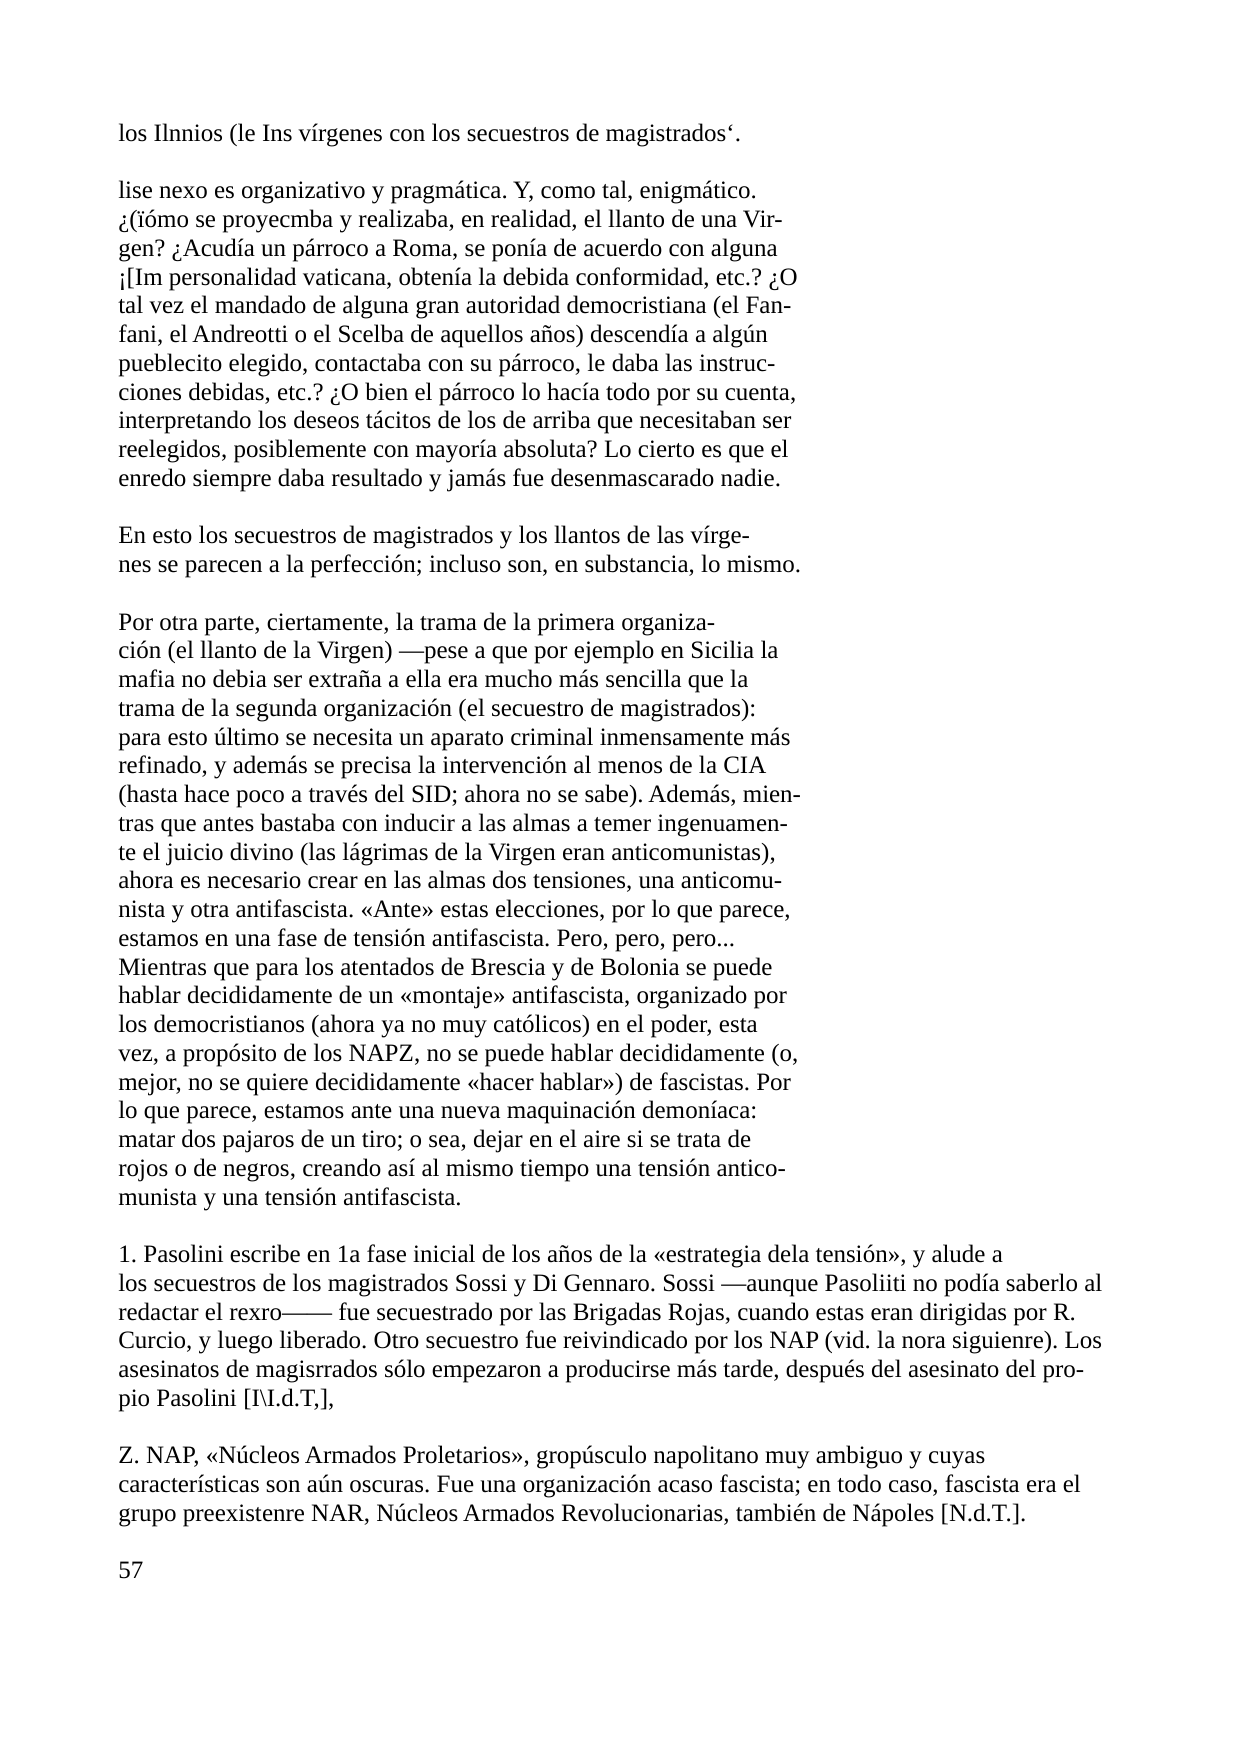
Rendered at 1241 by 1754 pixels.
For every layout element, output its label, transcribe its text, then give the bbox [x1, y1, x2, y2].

text Mientras que para los atentados de Brescia y de Bolonia se puede [118, 952, 1122, 981]
text los democristianos (ahora ya no muy católicos) en el poder, esta [118, 1009, 1122, 1038]
text características son aún oscuras. Fue una organización acaso fascista; en todo caso, fascista era el [118, 1469, 1122, 1498]
text lo que parece, estamos ante una nueva maquinación demoníaca: [118, 1096, 1122, 1124]
text tal vez el mandado de alguna gran autoridad democristiana (el Fan- [118, 291, 1122, 319]
text Curcio, y luego liberado. Otro secuestro fue reivindicado por los NAP (vid. la nora siguienre). Los [118, 1326, 1122, 1354]
text interpretando los deseos tácitos de los de arriba que necesitaban ser [118, 406, 1122, 434]
text los Ilnnios (le Ins vírgenes con los secuestros de magistrados‘. [118, 118, 1122, 147]
text vez, a propósito de los NAPZ, no se puede hablar decididamente (o, [118, 1038, 1122, 1067]
text rojos o de negros, creando así al mismo tiempo una tensión antico- [118, 1153, 1122, 1182]
text mafia no debia ser extraña a ella era mucho más sencilla que la [118, 664, 1122, 693]
text mejor, no se quiere decididamente «hacer hablar») de fascistas. Por [118, 1067, 1122, 1096]
text ahora es necesario crear en las almas dos tensiones, una anticomu- [118, 866, 1122, 894]
text los secuestros de los magistrados Sossi y Di Gennaro. Sossi —aunque Pasoliiti no podía saberlo al [118, 1268, 1122, 1297]
text hablar decididamente de un «montaje» antifascista, organizado por [118, 981, 1122, 1009]
text matar dos pajaros de un tiro; o sea, dejar en el aire si se trata de [118, 1124, 1122, 1153]
text nista y otra antifascista. «Ante» estas elecciones, por lo que parece, [118, 894, 1122, 923]
text enredo siempre daba resultado y jamás fue desenmascarado nadie. [118, 463, 1122, 492]
text Z. NAP, «Núcleos Armados Proletarios», gropúsculo napolitano muy ambiguo y cuyas [118, 1441, 1122, 1469]
text munista y una tensión antifascista. [118, 1182, 1122, 1211]
text 1. Pasolini escribe en 1a fase inicial de los años de la «estrategia dela tensión», y alude a [118, 1239, 1122, 1268]
text ciones debidas, etc.? ¿O bien el párroco lo hacía todo por su cuenta, [118, 377, 1122, 406]
text para esto último se necesita un aparato criminal inmensamente más [118, 722, 1122, 751]
text pio Pasolini [I\I.d.T,], [118, 1383, 1122, 1412]
text pueblecito elegido, contactaba con su párroco, le daba las instruc- [118, 348, 1122, 377]
text En esto los secuestros de magistrados y los llantos de las vírge- [118, 521, 1122, 549]
text trama de la segunda organización (el secuestro de magistrados): [118, 693, 1122, 722]
text (hasta hace poco a través del SID; ahora no se sabe). Además, mien- [118, 779, 1122, 808]
text gen? ¿Acudía un párroco a Roma, se ponía de acuerdo con alguna [118, 233, 1122, 262]
text grupo preexistenre NAR, Núcleos Armados Revolucionarias, también de Nápoles [N.d.T.]. [118, 1498, 1122, 1527]
text nes se parecen a la perfección; incluso son, en substancia, lo mismo. [118, 549, 1122, 578]
text ¡[Im personalidad vaticana, obtenía la debida conformidad, etc.? ¿O [118, 262, 1122, 291]
text tras que antes bastaba con inducir a las almas a temer ingenuamen- [118, 808, 1122, 837]
text 57 [118, 1556, 1122, 1584]
text te el juicio divino (las lágrimas de la Virgen eran anticomunistas), [118, 837, 1122, 866]
text refinado, y además se precisa la intervención al menos de la CIA [118, 751, 1122, 779]
text ción (el llanto de la Virgen) —pese a que por ejemplo en Sicilia la [118, 636, 1122, 664]
text ¿(ïómo se proyecmba y realizaba, en realidad, el llanto de una Vir- [118, 204, 1122, 233]
text lise nexo es organizativo y pragmática. Y, como tal, enigmático. [118, 176, 1122, 204]
text reelegidos, posiblemente con mayoría absoluta? Lo cierto es que el [118, 434, 1122, 463]
text fani, el Andreotti o el Scelba de aquellos años) descendía a algún [118, 319, 1122, 348]
text Por otra parte, ciertamente, la trama de la primera organiza- [118, 607, 1122, 636]
text estamos en una fase de tensión antifascista. Pero, pero, pero... [118, 923, 1122, 952]
text redactar el rexro—— fue secuestrado por las Brigadas Rojas, cuando estas eran dirigidas por R. [118, 1297, 1122, 1326]
text asesinatos de magisrrados sólo empezaron a producirse más tarde, después del asesinato del pro- [118, 1354, 1122, 1383]
